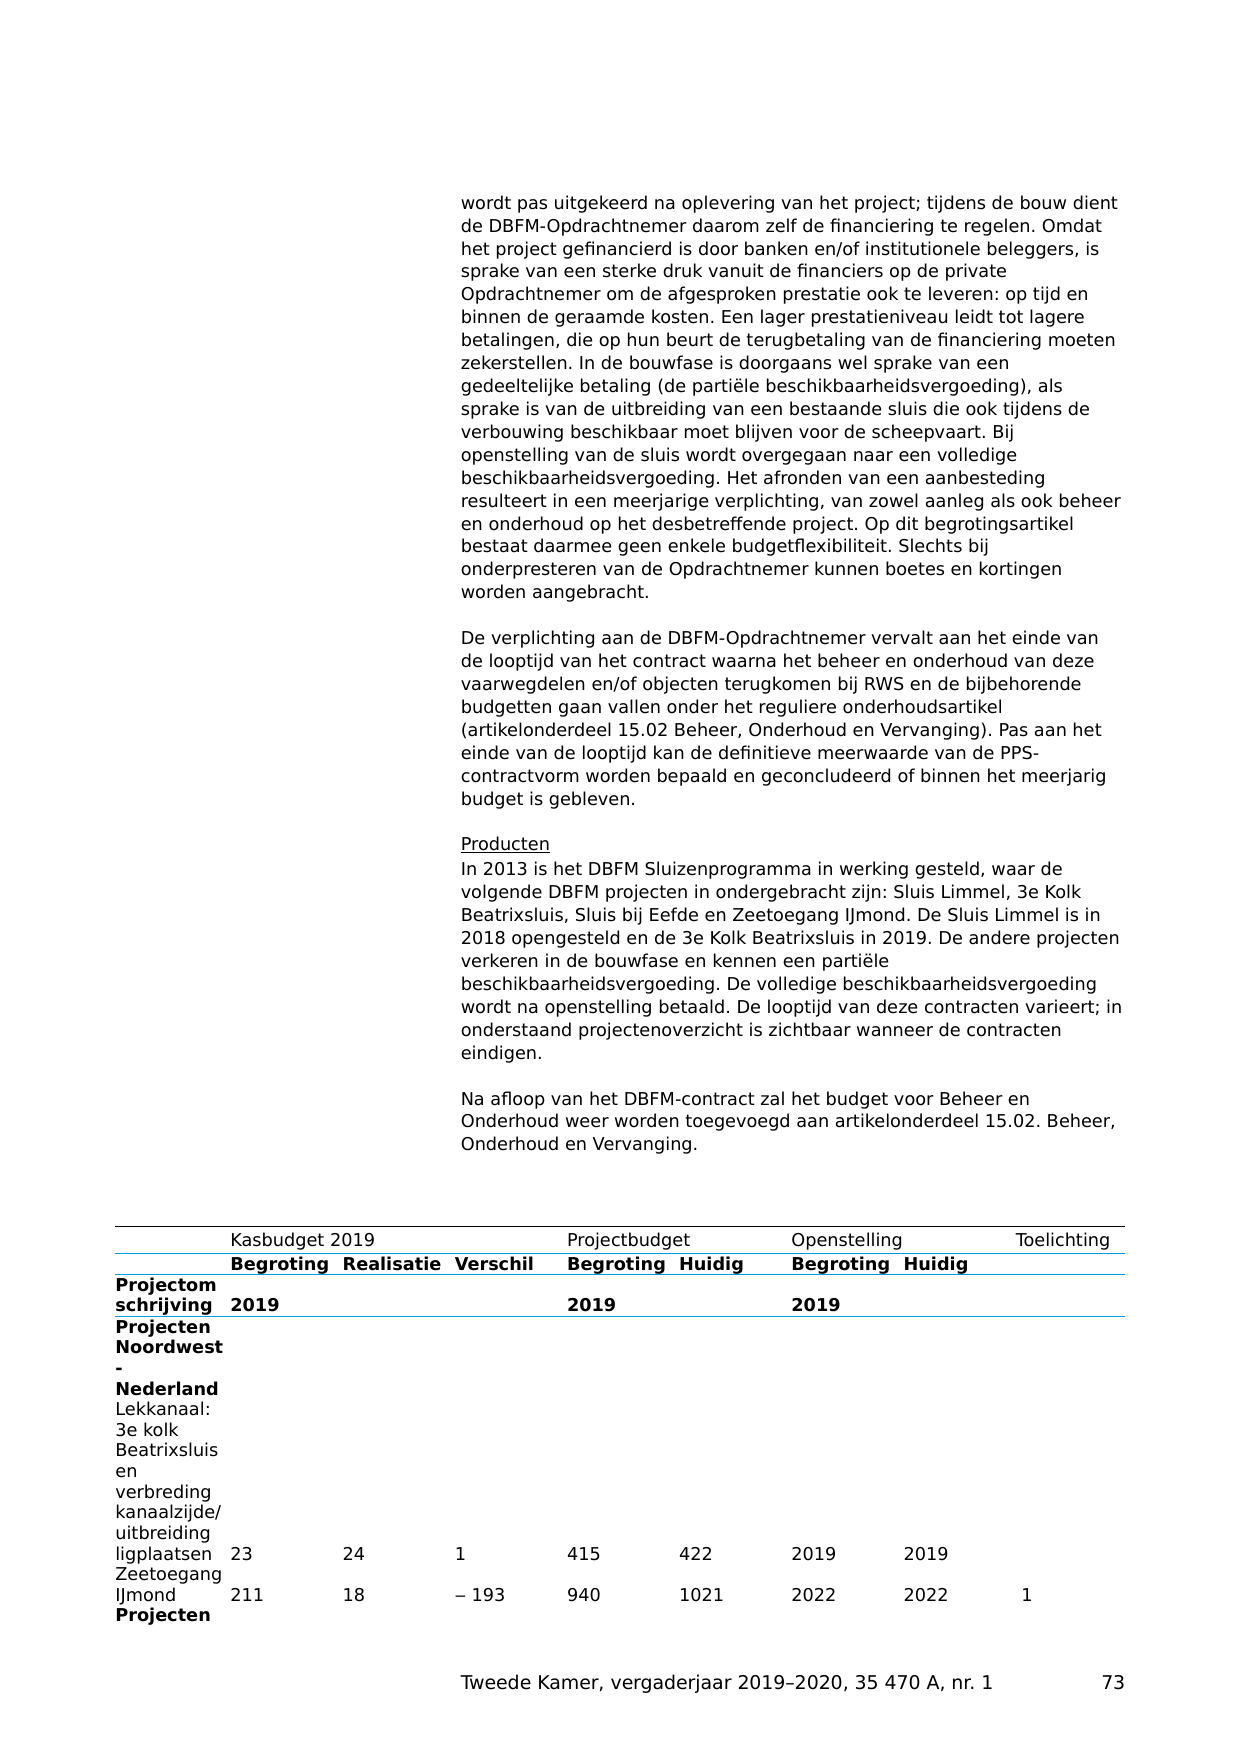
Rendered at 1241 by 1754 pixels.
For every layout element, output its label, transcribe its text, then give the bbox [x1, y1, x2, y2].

table_cell 422 [676, 1399, 788, 1564]
table_cell 2019 [788, 1275, 900, 1316]
table_cell [452, 1605, 564, 1626]
text wordt pas uitgekeerd na oplevering van het project; tijdens de bouw dient de DBFM-Opdrachtnemer daarom zelf de financiering te regelen. Omdat het project gefinancierd is door banken en/of institutionele beleggers, is sprake van een sterke druk vanuit de financiers op de private Opdrachtnemer om de afgesproken prestatie ook te leveren: op tijd en binnen de geraamde kosten. Een lager prestatieniveau leidt tot lagere betalingen, die op hun beurt de terugbetaling van de financiering moeten zekerstellen. In de bouwfase is doorgaans wel sprake van een gedeeltelijke betaling (de partiële beschikbaarheidsvergoeding), als sprake is van de uitbreiding van een bestaande sluis die ook tijdens de verbouwing beschikbaar moet blijven voor de scheepvaart. Bij openstelling van de sluis wordt overgegaan naar een volledige beschikbaarheidsvergoeding. Het afronden van een aanbesteding resulteert in een meerjarige verplichting, van zowel aanleg als ook beheer en onderhoud op het desbetreffende project. Op dit begrotingsartikel bestaat daarmee geen enkele budgetflexibiliteit. Slechts bij onderpresteren van de Opdrachtnemer kunnen boetes en kortingen worden aangebracht. [461, 191, 1125, 603]
table_cell [340, 1275, 452, 1316]
table_cell [1013, 1605, 1125, 1626]
text De verplichting aan de DBFM-Opdrachtnemer vervalt aan het einde van de looptijd van het contract waarna het beheer en onderhoud van deze vaarwegdelen en/of objecten terugkomen bij RWS en de bijbehorende budgetten gaan vallen onder het reguliere onderhoudsartikel (artikelonderdeel 15.02 Beheer, Onderhoud en Vervanging). Pas aan het einde van de looptijd kan de definitieve meerwaarde van de PPS-contractvorm worden bepaald en geconcludeerd of binnen het meerjarig budget is gebleven. [461, 626, 1125, 809]
table_cell ‒ 193 [452, 1564, 564, 1605]
table_cell 1 [1013, 1564, 1125, 1605]
table_cell 2022 [900, 1564, 1013, 1605]
table_cell Projecten [115, 1605, 227, 1626]
text In 2013 is het DBFM Sluizenprogramma in werking gesteld, waar de volgende DBFM projecten in ondergebracht zijn: Sluis Limmel, 3e Kolk Beatrixsluis, Sluis bij Eefde en Zeetoegang IJmond. De Sluis Limmel is in 2018 opengesteld en de 3e Kolk Beatrixsluis in 2019. De andere projecten verkeren in de bouwfase en kennen een partiële beschikbaarheidsvergoeding. De volledige beschikbaarheidsvergoeding wordt na openstelling betaald. De looptijd van deze contracten varieert; in onderstaand projectenoverzicht is zichtbaar wanneer de contracten eindigen. [461, 857, 1125, 1064]
table_cell 23 [227, 1399, 339, 1564]
table_cell Lekkanaal: 3e kolk Beatrixsluis en verbreding kanaalzijde/uitbreiding ligplaatsen [115, 1399, 227, 1564]
table_cell Toelichting [1013, 1227, 1125, 1253]
table_cell [788, 1605, 900, 1626]
table_cell Huidig [676, 1254, 788, 1274]
table_cell 211 [227, 1564, 339, 1605]
table_cell Verschil [452, 1254, 564, 1274]
table_cell [452, 1275, 564, 1316]
table_cell [900, 1275, 1013, 1316]
table_cell Begroting [564, 1254, 676, 1274]
table_cell 940 [564, 1564, 676, 1605]
table_cell [227, 1317, 339, 1399]
table_cell [452, 1317, 564, 1399]
table_cell [1013, 1317, 1125, 1399]
table_cell Projectomschrijving [115, 1275, 227, 1316]
table_cell 2019 [900, 1399, 1013, 1564]
table_cell [1013, 1254, 1125, 1274]
table_cell Begroting [788, 1254, 900, 1274]
table_cell 2019 [788, 1399, 900, 1564]
table_cell [900, 1605, 1013, 1626]
text Na afloop van het DBFM-contract zal het budget voor Beheer en Onderhoud weer worden toegevoegd aan artikelonderdeel 15.02. Beheer, Onderhoud en Vervanging. [461, 1087, 1125, 1155]
table_cell [788, 1317, 900, 1399]
table_cell Begroting [227, 1254, 339, 1274]
table_cell [676, 1317, 788, 1399]
table_cell 2022 [788, 1564, 900, 1605]
text Producten [461, 832, 1125, 855]
table_cell Projectbudget [564, 1227, 788, 1253]
table_cell [1013, 1399, 1125, 1564]
table_cell [564, 1605, 676, 1626]
table_cell Projecten Noordwest-Nederland [115, 1317, 227, 1399]
table_cell Openstelling [788, 1227, 1013, 1253]
table_cell Kasbudget 2019 [227, 1227, 564, 1253]
table_cell [1013, 1275, 1125, 1316]
table_cell 1 [452, 1399, 564, 1564]
table_cell 2019 [564, 1275, 676, 1316]
table_cell Realisatie [340, 1254, 452, 1274]
table_cell Huidig [900, 1254, 1013, 1274]
table_cell 415 [564, 1399, 676, 1564]
table_cell 24 [340, 1399, 452, 1564]
table_cell [227, 1605, 339, 1626]
table_cell [115, 1254, 227, 1274]
table_cell [340, 1605, 452, 1626]
table_cell [676, 1605, 788, 1626]
table_cell Zeetoegang IJmond [115, 1564, 227, 1605]
table_header Projectoverzicht behorende bij 15.04: Geïntegreerde contractvormen/PPS Hoofdvaarwegennet (bedragen x € 1 miljoen) [115, 1178, 1125, 1226]
table_cell [676, 1275, 788, 1316]
table_cell 2019 [227, 1275, 339, 1316]
table_cell 1021 [676, 1564, 788, 1605]
table_cell [564, 1317, 676, 1399]
table_cell [340, 1317, 452, 1399]
table_cell [115, 1227, 227, 1253]
table_cell 18 [340, 1564, 452, 1605]
table_cell [900, 1317, 1013, 1399]
